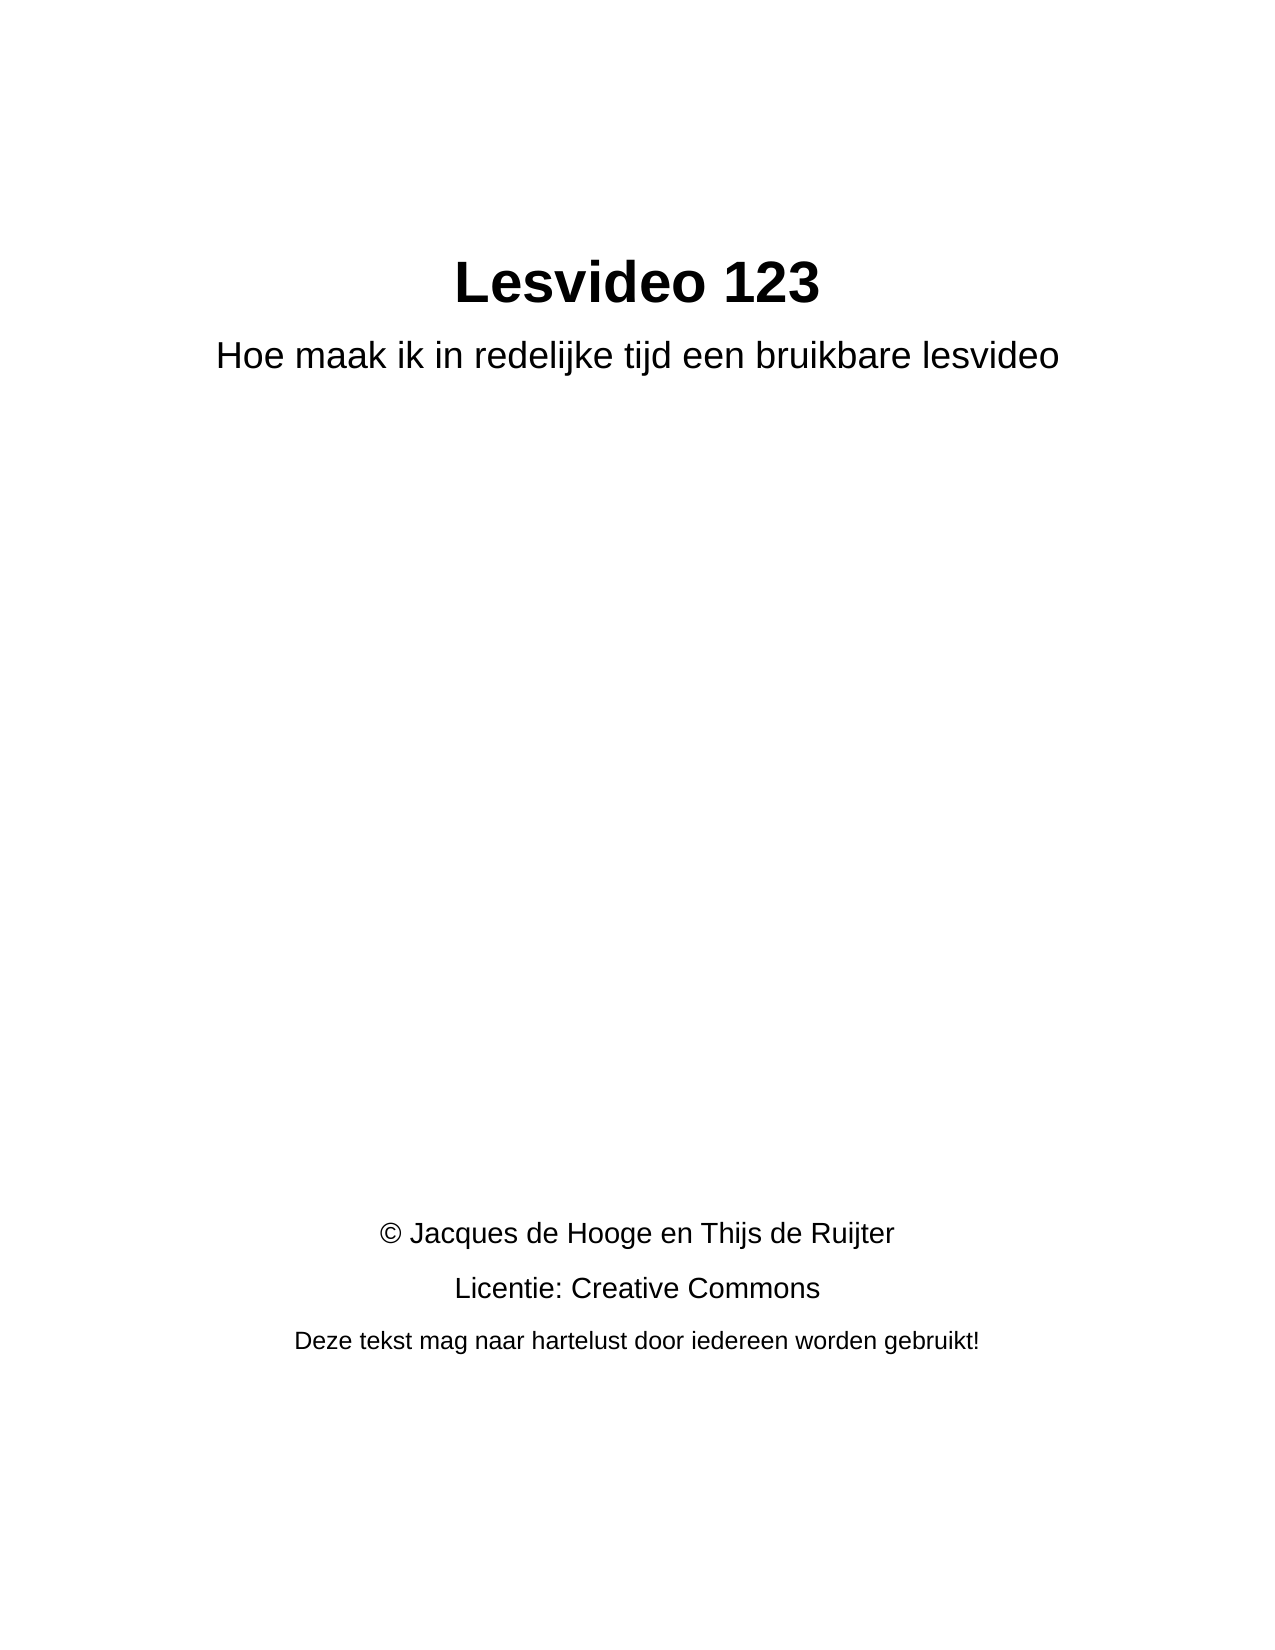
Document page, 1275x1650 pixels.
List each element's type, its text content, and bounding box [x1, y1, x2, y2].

subtitle Hoe maak ik in redelijke tijd een bruikbare lesvideo [118, 333, 1157, 377]
title Lesvideo 123 [118, 248, 1157, 315]
text Licentie: Creative Commons [118, 1271, 1157, 1304]
text Deze tekst mag naar hartelust door iedereen worden gebruikt! [118, 1326, 1157, 1354]
text © Jacques de Hooge en Thijs de Ruijter [118, 1216, 1157, 1249]
